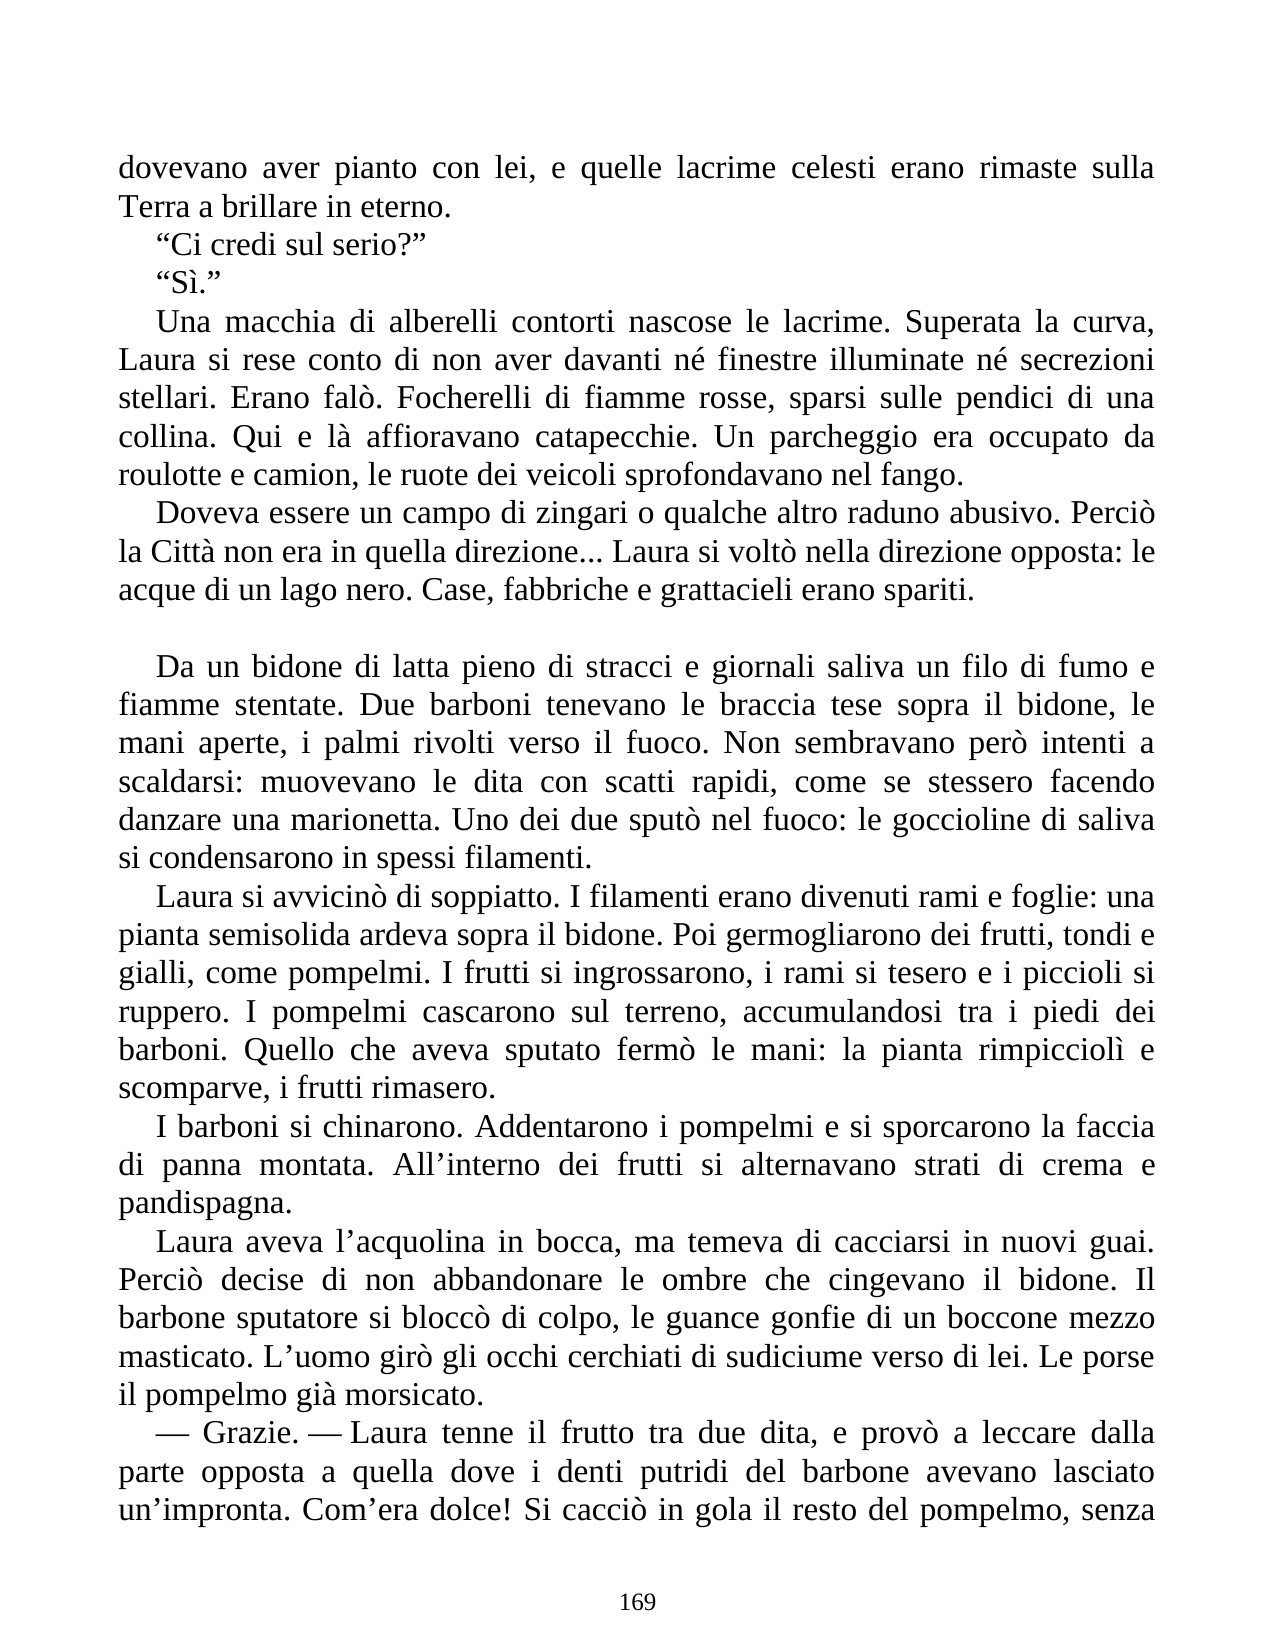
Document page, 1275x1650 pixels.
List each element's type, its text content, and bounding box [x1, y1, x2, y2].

text Doveva essere un campo di zingari o qualche altro raduno abusivo. Perciò la Città non era in quella direzione... Laura si voltò nella direzione opposta: le acque di un lago nero. Case, fabbriche e grattacieli erano spariti. [118, 493, 1157, 608]
text Laura aveva l’acquolina in bocca, ma temeva di cacciarsi in nuovi guai. Perciò decise di non abbandonare le ombre che cingevano il bidone. Il barbone sputatore si bloccò di colpo, le guance gonfie di un boccone mezzo masticato. L’uomo girò gli occhi cerchiati di sudiciume verso di lei. Le porse il pompelmo già morsicato. [118, 1221, 1157, 1413]
text Da un bidone di latta pieno di stracci e giornali saliva un filo di fumo e fiamme stentate. Due barboni tenevano le braccia tese sopra il bidone, le mani aperte, i palmi rivolti verso il fuoco. Non sembravano però intenti a scaldarsi: muovevano le dita con scatti rapidi, come se stessero facendo danzare una marionetta. Uno dei due sputò nel fuoco: le goccioline di saliva si condensarono in spessi filamenti. [118, 646, 1157, 876]
text “Sì.” [118, 263, 1157, 301]
text Una macchia di alberelli contorti nascose le lacrime. Superata la curva, Laura si rese conto di non aver davanti né finestre illuminate né secrezioni stellari. Erano falò. Focherelli di fiamme rosse, sparsi sulle pendici di una collina. Qui e là affioravano catapecchie. Un parcheggio era occupato da roulotte e camion, le ruote dei veicoli sprofondavano nel fango. [118, 301, 1157, 493]
text I barboni si chinarono. Addentarono i pompelmi e si sporcarono la faccia di panna montata. All’interno dei frutti si alternavano strati di crema e pandispagna. [118, 1106, 1157, 1221]
text — Grazie. — Laura tenne il frutto tra due dita, e provò a leccare dalla parte opposta a quella dove i denti putridi del barbone avevano lasciato un’impronta. Com’era dolce! Si cacciò in gola il resto del pompelmo, senza [118, 1413, 1157, 1528]
text “Ci credi sul serio?” [118, 224, 1157, 263]
text dovevano aver pianto con lei, e quelle lacrime celesti erano rimaste sulla Terra a brillare in eterno. [118, 148, 1157, 224]
text Laura si avvicinò di soppiatto. I filamenti erano divenuti rami e foglie: una pianta semisolida ardeva sopra il bidone. Poi germogliarono dei frutti, tondi e gialli, come pompelmi. I frutti si ingrossarono, i rami si tesero e i piccioli si ruppero. I pompelmi cascarono sul terreno, accumulandosi tra i piedi dei barboni. Quello che aveva sputato fermò le mani: la pianta rimpicciolì e scomparve, i frutti rimasero. [118, 876, 1157, 1106]
